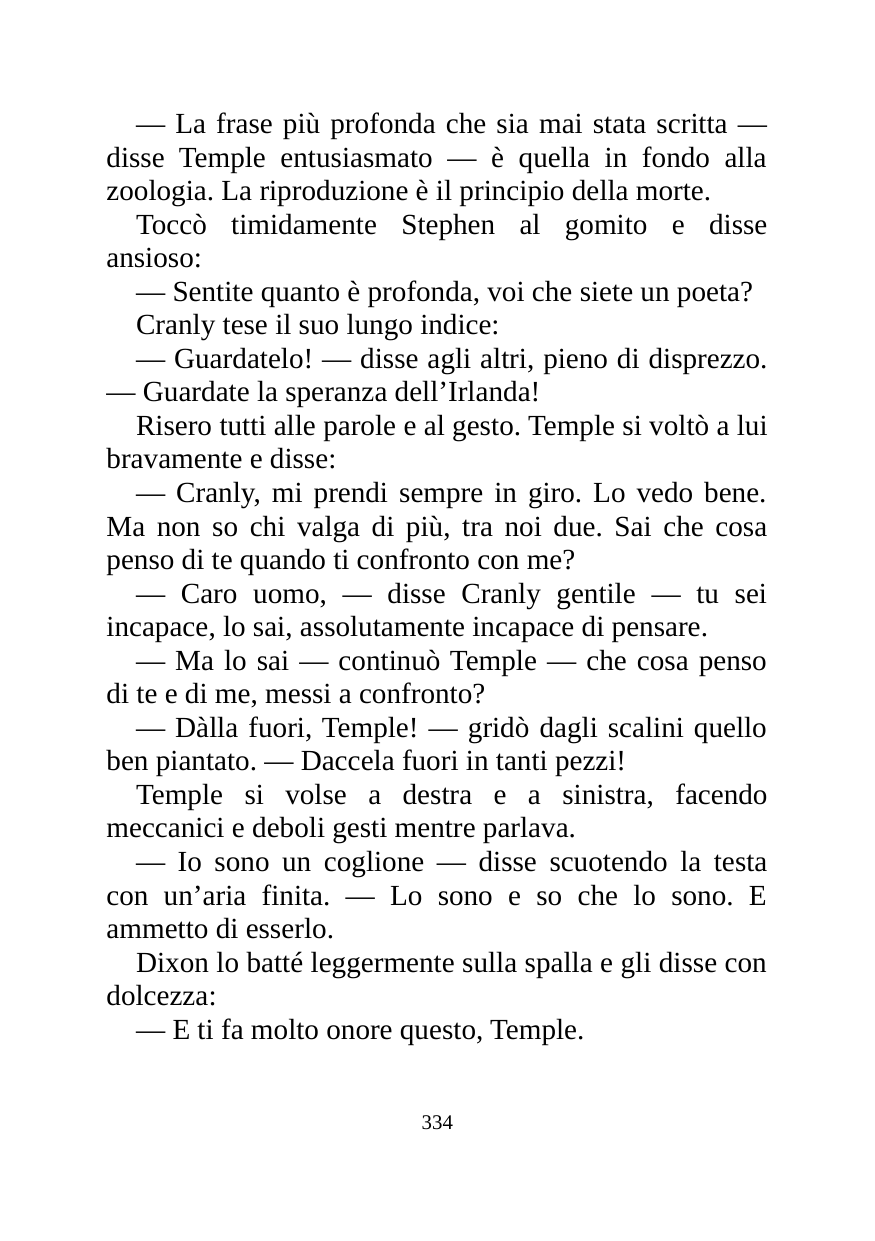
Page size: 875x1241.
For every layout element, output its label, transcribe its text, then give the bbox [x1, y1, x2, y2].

text — Cranly, mi prendi sempre in giro. Lo vedo bene. Ma non so chi valga di più, tra noi due. Sai che cosa penso di te quando ti confronto con me? [106, 475, 768, 576]
text — Io sono un coglione — disse scuotendo la testa con un’aria finita. — Lo sono e so che lo sono. E ammetto di esserlo. [106, 844, 768, 945]
text — La frase più profonda che sia mai stata scritta — disse Temple entusiasmato — è quella in fondo alla zoologia. La riproduzione è il principio della morte. [106, 106, 768, 207]
text Dixon lo batté leggermente sulla spalla e gli disse con dolcezza: [106, 945, 768, 1012]
text Toccò timidamente Stephen al gomito e disse ansioso: [106, 207, 768, 274]
text Cranly tese il suo lungo indice: [106, 307, 768, 341]
text — E ti fa molto onore questo, Temple. [106, 1012, 768, 1045]
text Temple si volse a destra e a sinistra, facendo meccanici e deboli gesti mentre parlava. [106, 777, 768, 844]
text — Ma lo sai — continuò Temple — che cosa penso di te e di me, messi a confronto? [106, 643, 768, 710]
text — Caro uomo, — disse Cranly gentile — tu sei incapace, lo sai, assolutamente incapace di pensare. [106, 576, 768, 643]
text — Sentite quanto è profonda, voi che siete un poeta? [106, 274, 768, 307]
text Risero tutti alle parole e al gesto. Temple si voltò a lui bravamente e disse: [106, 408, 768, 475]
text — Guardatelo! — disse agli altri, pieno di disprezzo. — Guardate la speranza dell’Irlanda! [106, 341, 768, 408]
text — Dàlla fuori, Temple! — gridò dagli scalini quello ben piantato. — Daccela fuori in tanti pezzi! [106, 710, 768, 777]
